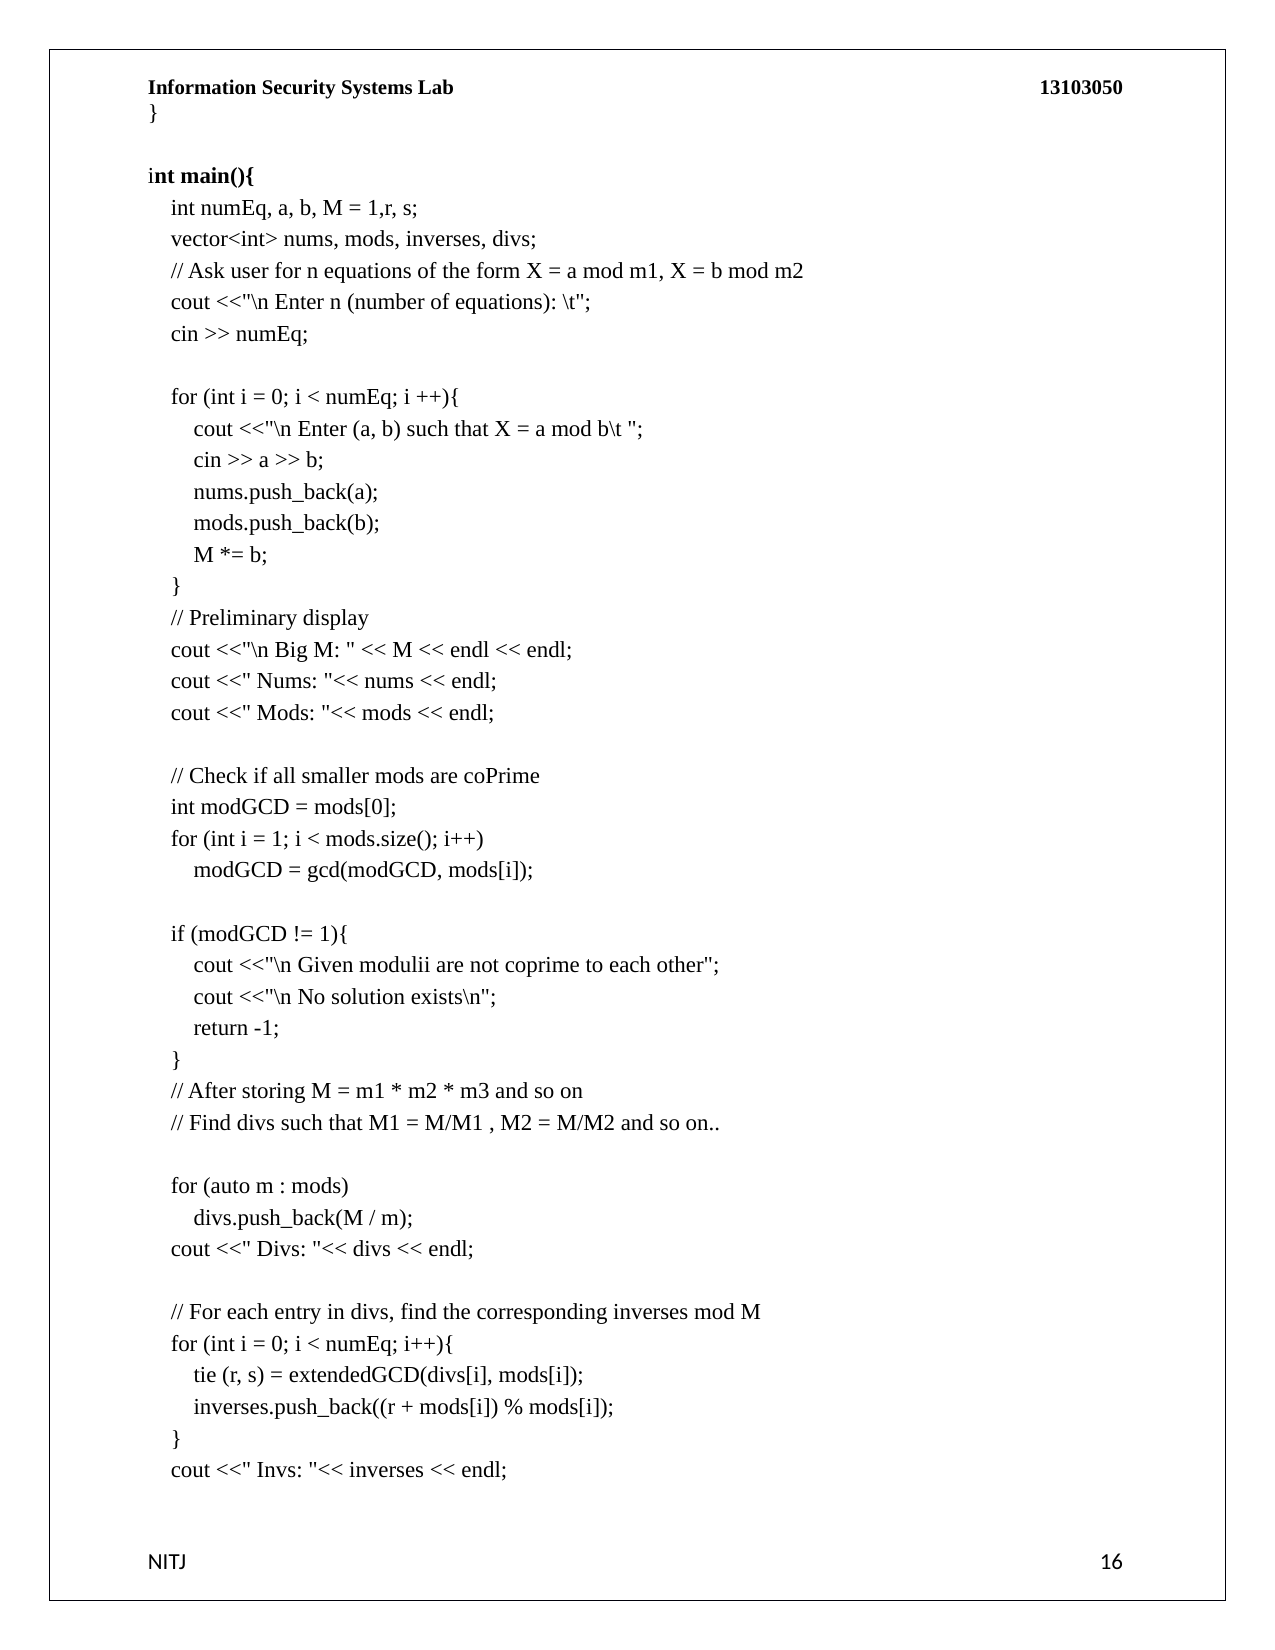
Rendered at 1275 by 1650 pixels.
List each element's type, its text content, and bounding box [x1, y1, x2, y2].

text cin >> a >> b; [148, 446, 1169, 473]
text cin >> numEq; [148, 320, 1169, 346]
text for (int i = 0; i < numEq; i++){ [148, 1330, 1169, 1356]
text for (auto m : mods) [148, 1172, 1169, 1198]
text // Find divs such that M1 = M/M1 , M2 = M/M2 and so on.. [148, 1109, 1169, 1135]
text cout <<"\n Enter (a, b) such that X = a mod b\t "; [148, 415, 1169, 441]
text divs.push_back(M / m); [148, 1204, 1169, 1230]
text cout <<" Divs: "<< divs << endl; [148, 1235, 1169, 1262]
text for (int i = 0; i < numEq; i ++){ [148, 383, 1169, 409]
text if (modGCD != 1){ [148, 920, 1169, 946]
text } [148, 572, 1169, 599]
text // Preliminary display [148, 604, 1169, 630]
text } [148, 1425, 1169, 1451]
text // After storing M = m1 * m2 * m3 and so on [148, 1077, 1169, 1104]
text mods.push_back(b); [148, 509, 1169, 536]
text nums.push_back(a); [148, 478, 1169, 504]
text int modGCD = mods[0]; [148, 793, 1169, 820]
text int main(){ [148, 162, 1169, 188]
text tie (r, s) = extendedGCD(divs[i], mods[i]); [148, 1362, 1169, 1388]
text cout <<" Invs: "<< inverses << endl; [148, 1456, 1169, 1483]
text vector<int> nums, mods, inverses, divs; [148, 225, 1169, 252]
text cout <<"\n Big M: " << M << endl << endl; [148, 636, 1169, 662]
text cout <<"\n No solution exists\n"; [148, 983, 1169, 1009]
text cout <<"\n Given modulii are not coprime to each other"; [148, 951, 1169, 978]
text cout <<" Nums: "<< nums << endl; [148, 667, 1169, 693]
text cout <<" Mods: "<< mods << endl; [148, 699, 1169, 725]
text inverses.push_back((r + mods[i]) % mods[i]); [148, 1393, 1169, 1419]
text for (int i = 1; i < mods.size(); i++) [148, 825, 1169, 851]
text // Check if all smaller mods are coPrime [148, 762, 1169, 788]
text } [148, 99, 1169, 125]
text // For each entry in divs, find the corresponding inverses mod M [148, 1298, 1169, 1325]
text // Ask user for n equations of the form X = a mod m1, X = b mod m2 [148, 257, 1169, 283]
text cout <<"\n Enter n (number of equations): \t"; [148, 288, 1169, 315]
text return -1; [148, 1014, 1169, 1041]
text M *= b; [148, 541, 1169, 567]
text int numEq, a, b, M = 1,r, s; [148, 194, 1169, 220]
text } [148, 1046, 1169, 1072]
text modGCD = gcd(modGCD, mods[i]); [148, 857, 1169, 883]
